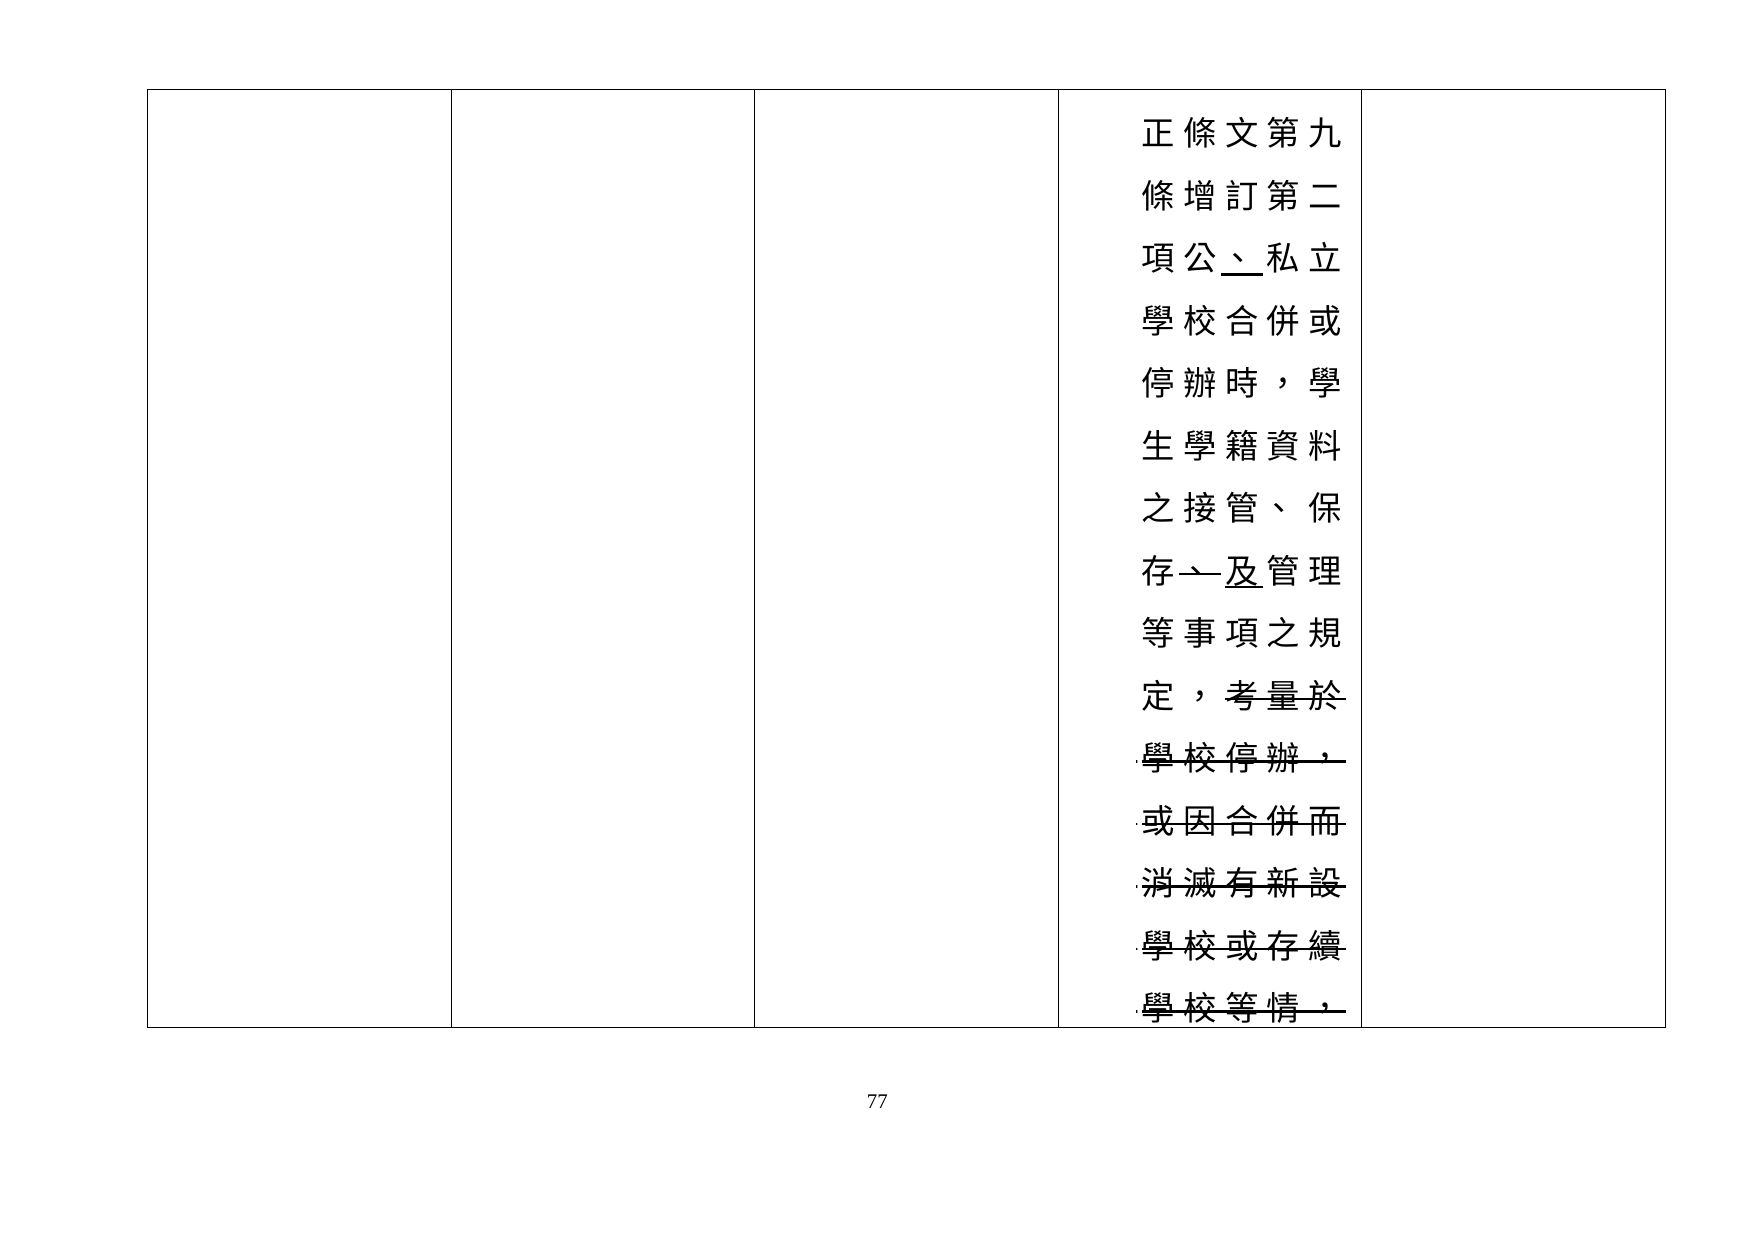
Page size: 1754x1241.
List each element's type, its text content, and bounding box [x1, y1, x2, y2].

table_cell [1362, 90, 1665, 1027]
table_cell [148, 90, 451, 1027]
table_cell [755, 90, 1058, 1027]
table_cell [452, 90, 754, 1027]
table_cell 正條文第九條增訂第二項公、私立學校合併或停辦時，學生學籍資料之接管、保存、及管理等事項之規定，考量於學校停辦，或因合併而消滅有新設學校或存續學校等情， [1059, 90, 1361, 1027]
